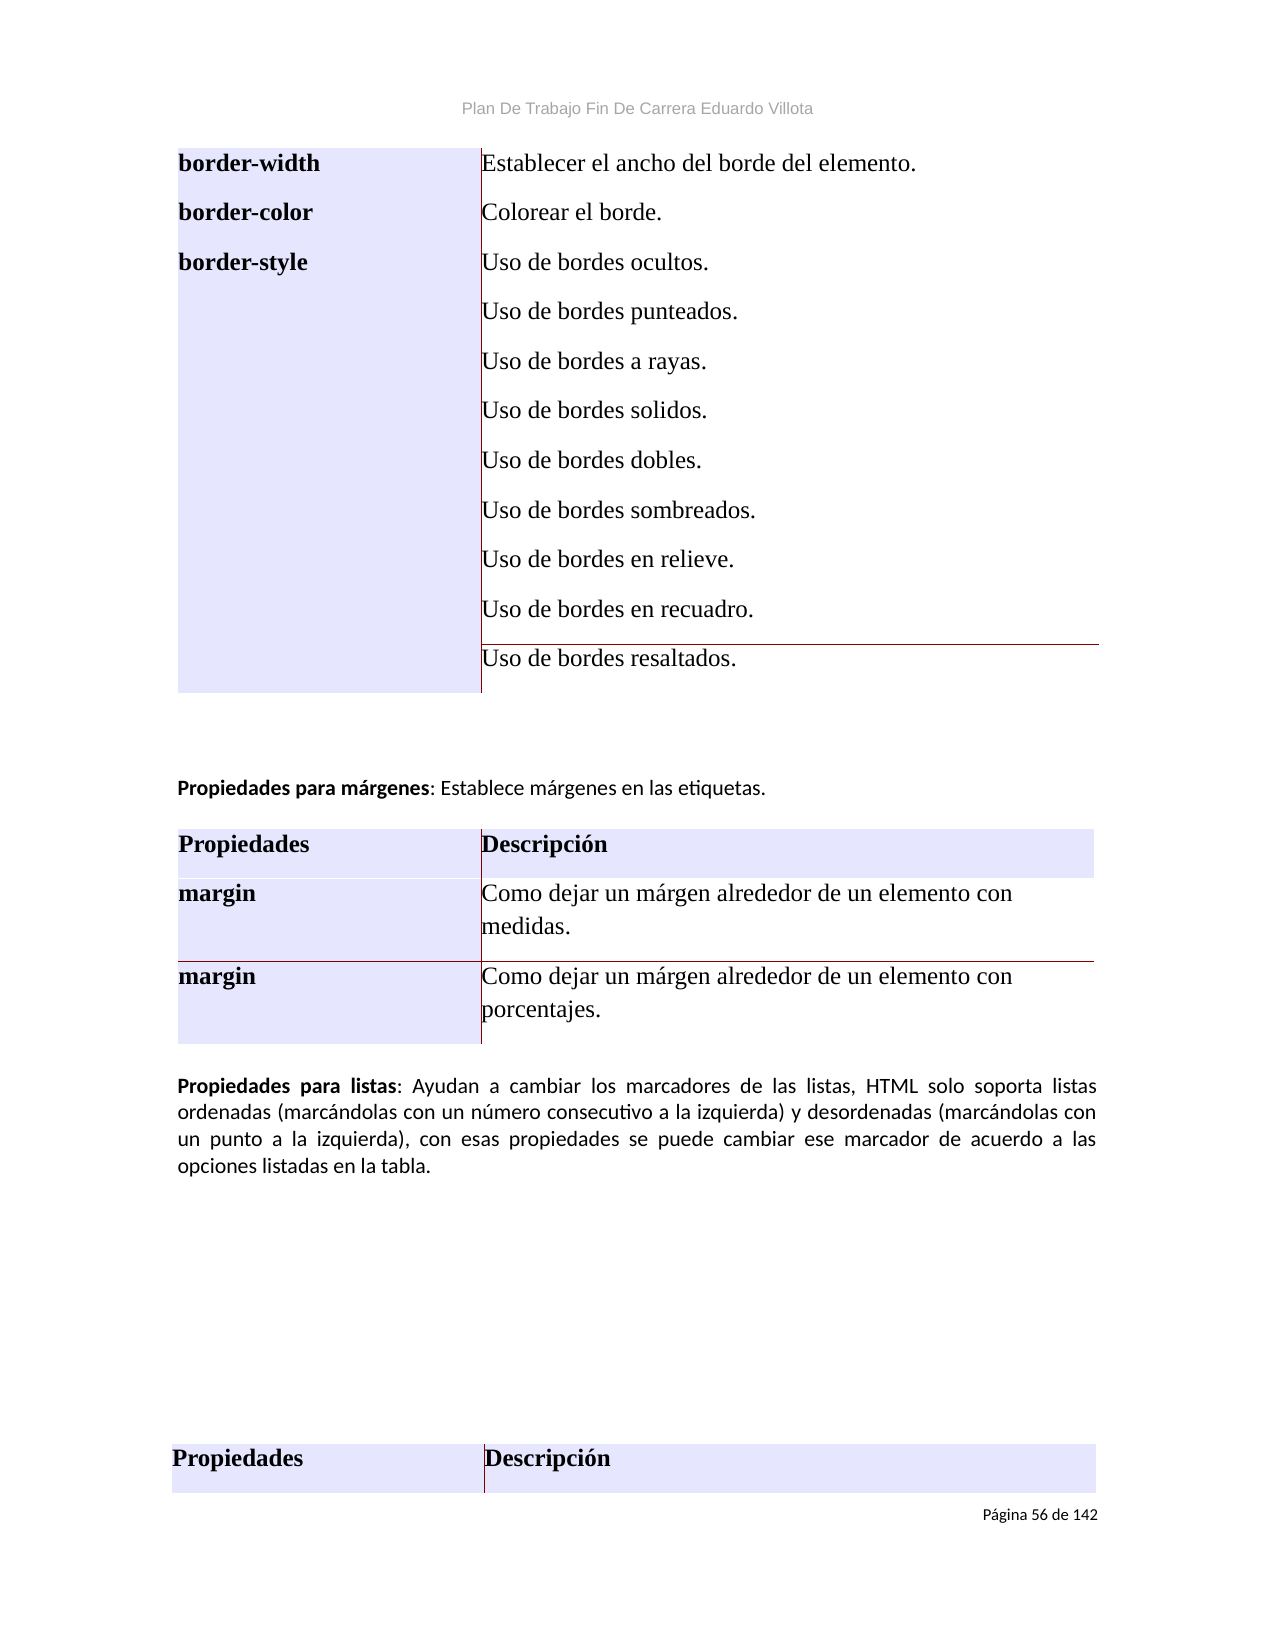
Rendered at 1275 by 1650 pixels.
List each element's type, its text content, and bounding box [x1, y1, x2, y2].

table_cell Uso de bordes a rayas. [482, 346, 1098, 396]
table_cell Uso de bordes sombreados. [482, 495, 1098, 544]
table_cell border-color [178, 197, 481, 247]
table_cell Como dejar un márgen alrededor de un elemento con porcentajes. [482, 962, 1094, 1044]
text Propiedades para márgenes: Establece márgenes en las etiquetas. [177, 774, 1098, 801]
table_cell Establecer el ancho del borde del elemento. [482, 148, 1098, 197]
table_cell margin [178, 879, 481, 961]
table_cell Uso de bordes punteados. [482, 296, 1098, 346]
table_cell border-style [178, 247, 481, 693]
text Propiedades para listas: Ayudan a cambiar los marcadores de las listas, HTML solo soporta listas ordenadas (marcándolas con un número consecutivo a la izquierda) y desordenadas (marcándolas con un punto a la izquierda), con esas propiedades se puede cambiar ese marcador de acuerdo a las opciones listadas en la tabla. [177, 1072, 1098, 1178]
table_cell Como dejar un márgen alrededor de un elemento con medidas. [482, 879, 1094, 961]
table_cell Uso de bordes resaltados. [482, 645, 1098, 693]
table_header Descripción [482, 829, 1094, 878]
table_cell Uso de bordes dobles. [482, 445, 1098, 495]
table_cell Uso de bordes solidos. [482, 396, 1098, 445]
table_header Propiedades [172, 1444, 484, 1493]
table_cell Colorear el borde. [482, 197, 1098, 247]
table_cell Uso de bordes en relieve. [482, 544, 1098, 594]
table_header Propiedades [178, 829, 481, 878]
table_cell Uso de bordes en recuadro. [482, 594, 1098, 643]
table_cell Uso de bordes ocultos. [482, 247, 1098, 296]
table_cell margin [178, 962, 481, 1044]
table_header Descripción [485, 1444, 1096, 1493]
table_cell border-width [178, 148, 481, 197]
